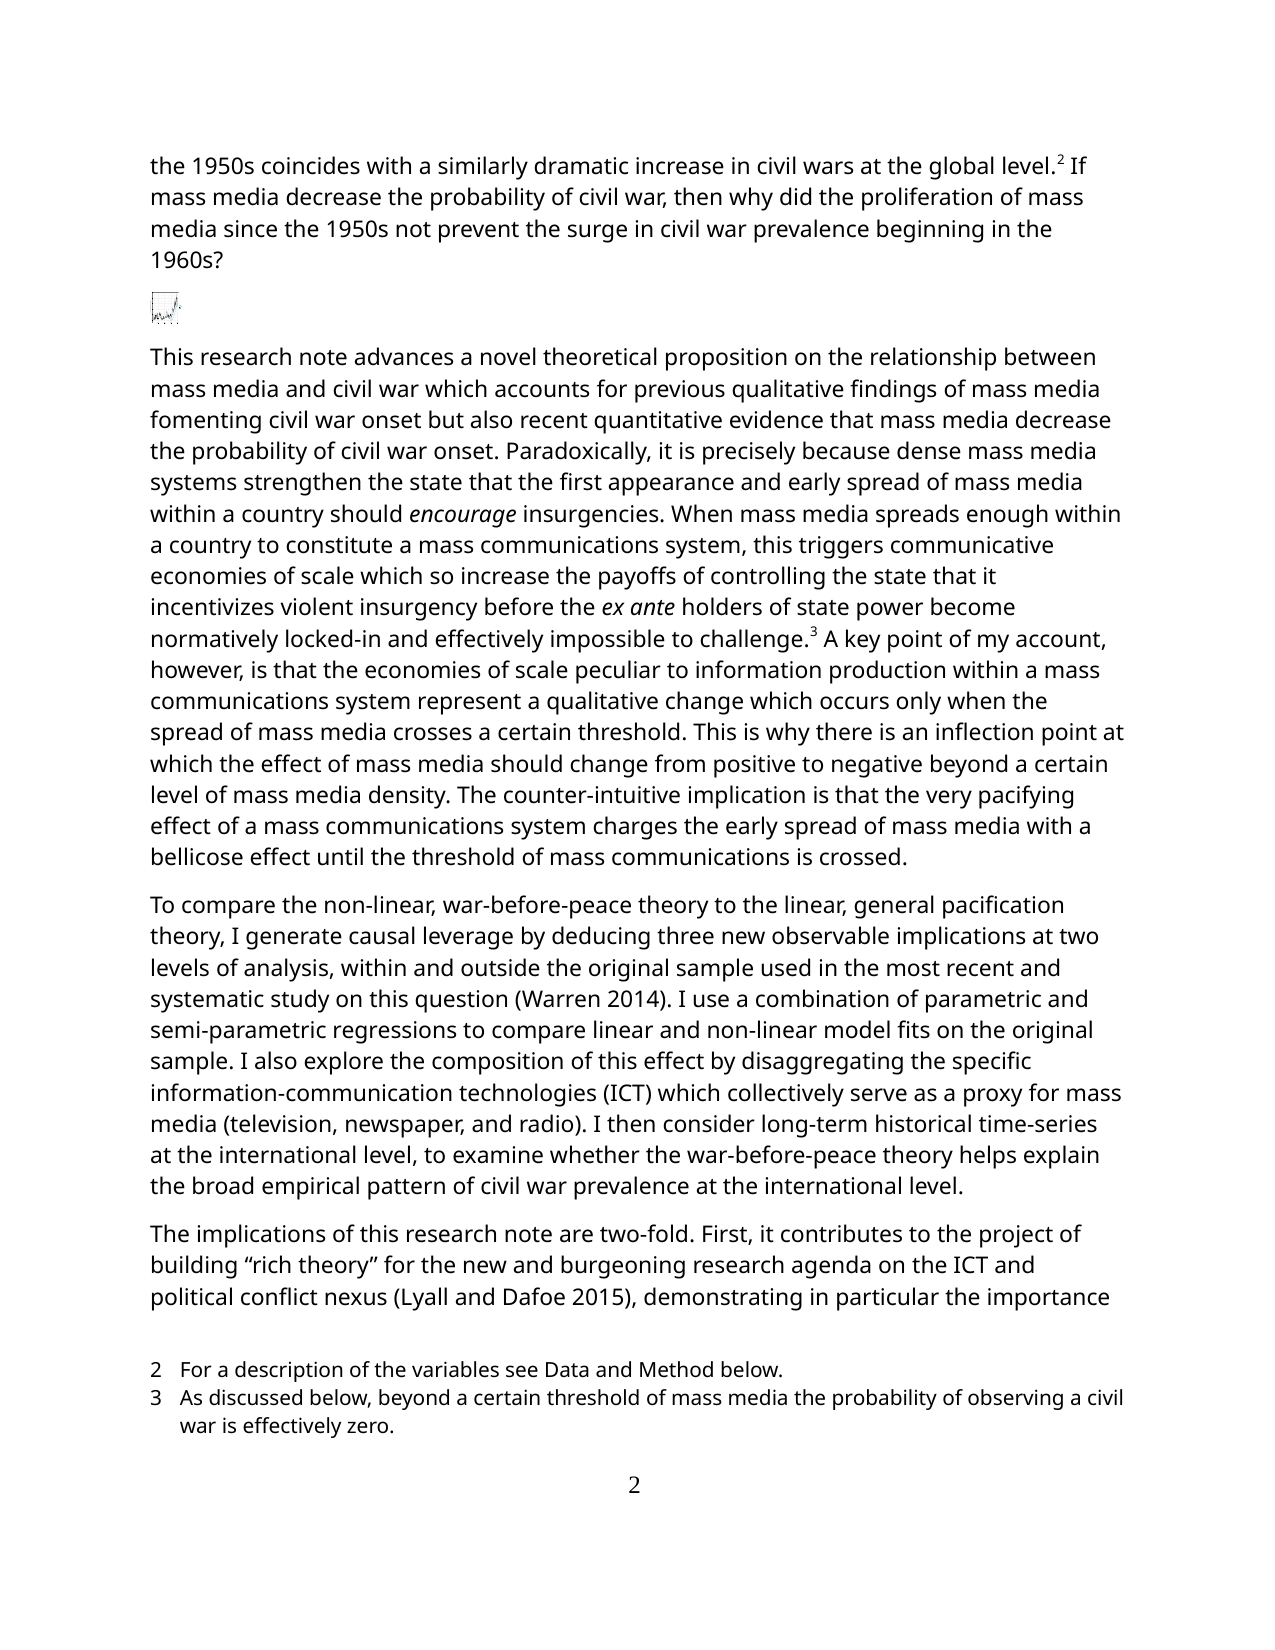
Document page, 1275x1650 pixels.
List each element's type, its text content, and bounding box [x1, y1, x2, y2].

text As discussed below, beyond a certain threshold of mass media the probability of observing a civil war is effectively zero. [150, 1383, 1125, 1440]
text For a description of the variables see Data and Method below. [150, 1355, 1125, 1383]
text The implications of this research note are two-fold. First, it contributes to the project of building “rich theory” for the new and burgeoning research agenda on the ICT and political conflict nexus (Lyall and Dafoe 2015), demonstrating in particular the importance [150, 1218, 1125, 1312]
text the 1950s coincides with a similarly dramatic increase in civil wars at the global level. If mass media decrease the probability of civil war, then why did the proliferation of mass media since the 1950s not prevent the surge in civil war prevalence beginning in the 1960s? [150, 150, 1125, 275]
text This research note advances a novel theoretical proposition on the relationship between mass media and civil war which accounts for previous qualitative findings of mass media fomenting civil war onset but also recent quantitative evidence that mass media decrease the probability of civil war onset. Paradoxically, it is precisely because dense mass media systems strengthen the state that the first appearance and early spread of mass media within a country should encourage insurgencies. When mass media spreads enough within a country to constitute a mass communications system, this triggers communicative economies of scale which so increase the payoffs of controlling the state that it incentivizes violent insurgency before the ex ante holders of state power become normatively locked-in and effectively impossible to challenge. A key point of my account, however, is that the economies of scale peculiar to information production within a mass communications system represent a qualitative change which occurs only when the spread of mass media crosses a certain threshold. This is why there is an inflection point at which the effect of mass media should change from positive to negative beyond a certain level of mass media density. The counter-intuitive implication is that the very pacifying effect of a mass communications system charges the early spread of mass media with a bellicose effect until the threshold of mass communications is crossed. [150, 341, 1125, 873]
text To compare the non-linear, war-before-peace theory to the linear, general pacification theory, I generate causal leverage by deducing three new observable implications at two levels of analysis, within and outside the original sample used in the most recent and systematic study on this question (Warren 2014). I use a combination of parametric and semi-parametric regressions to compare linear and non-linear model fits on the original sample. I also explore the composition of this effect by disaggregating the specific information-communication technologies (ICT) which collectively serve as a proxy for mass media (television, newspaper, and radio). I then consider long-term historical time-series at the international level, to examine whether the war-before-peace theory helps explain the broad empirical pattern of civil war prevalence at the international level. [150, 889, 1125, 1202]
